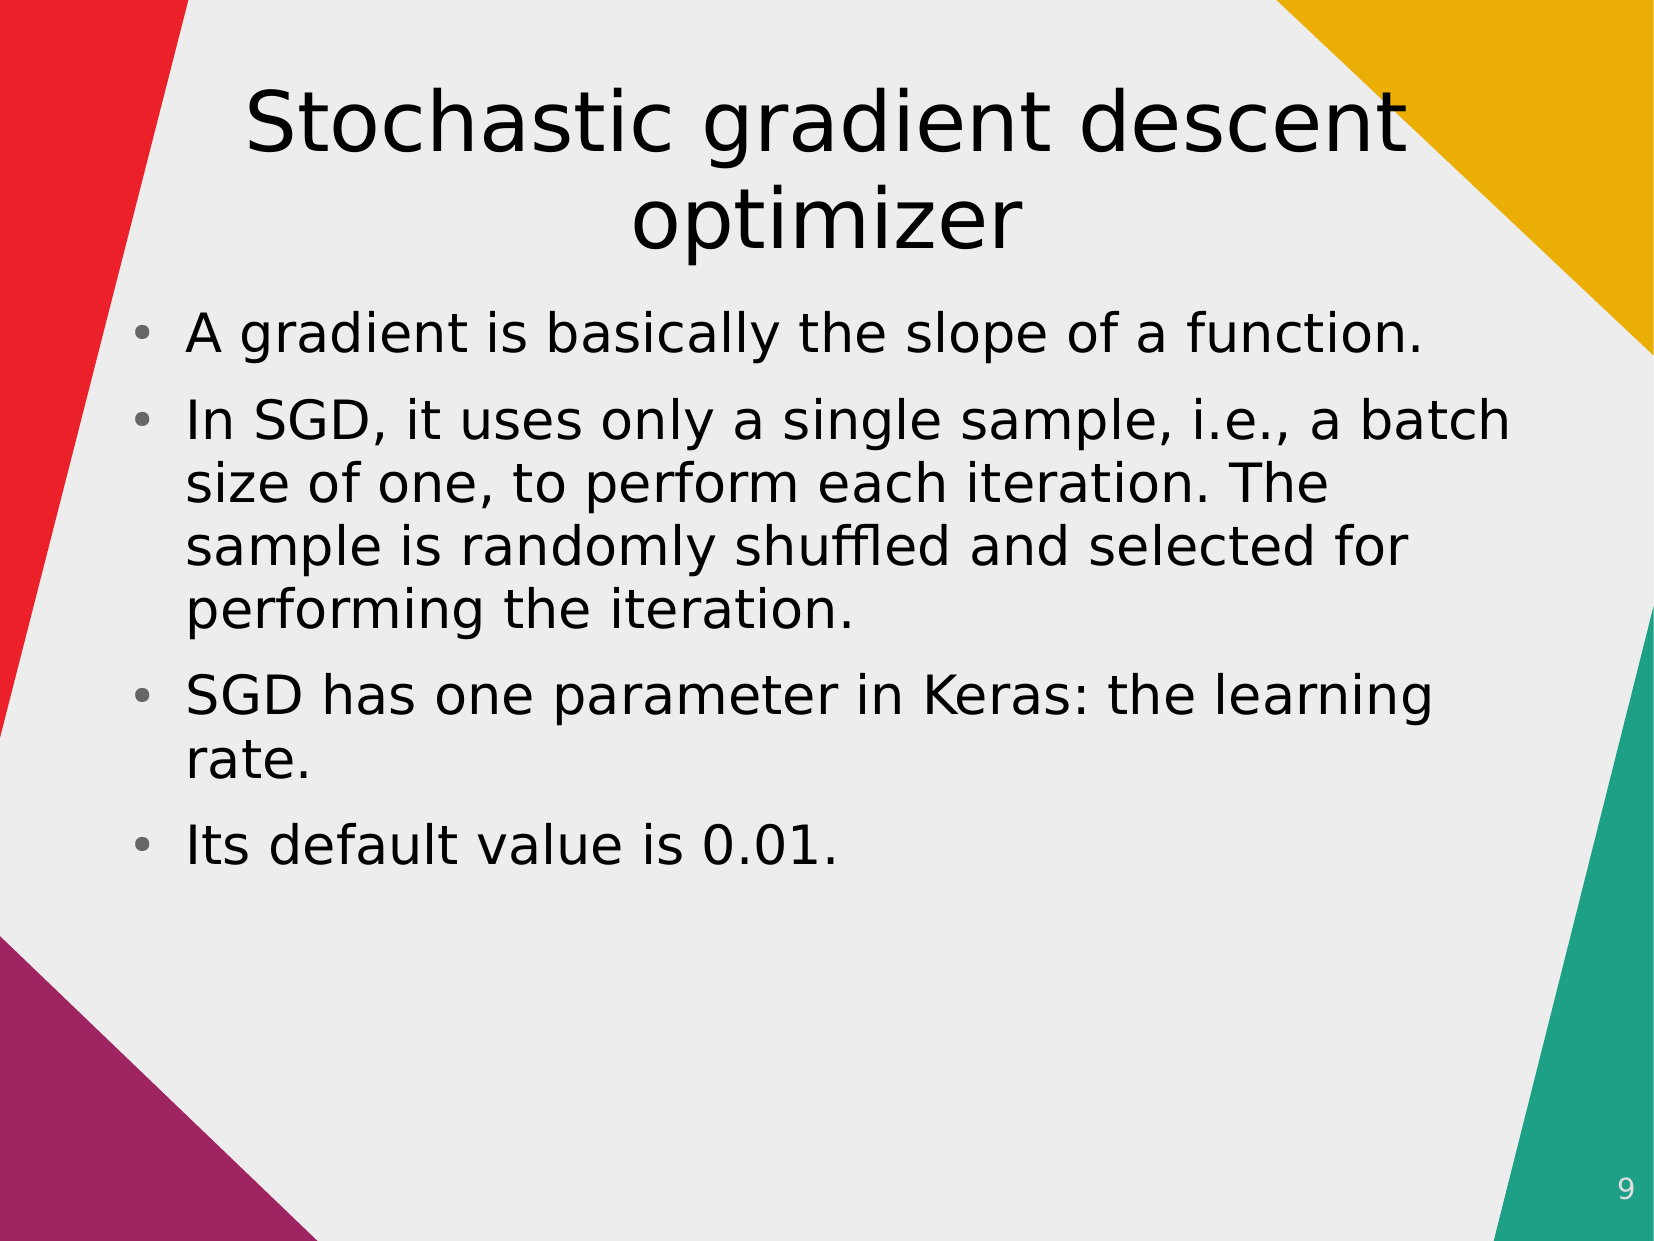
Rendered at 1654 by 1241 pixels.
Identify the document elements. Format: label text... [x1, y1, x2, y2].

title Stochastic gradient descent optimizer [114, 73, 1539, 271]
list A gradient is basically the slope of a function. In SGD, it uses only a single sample, i.e., a batch size of one, to perform each iteration. The sample is randomly shuffled and selected for performing the iteration. SGD has one parameter in Keras: the learning rate. Its default value is 0.01. [114, 302, 1539, 1033]
